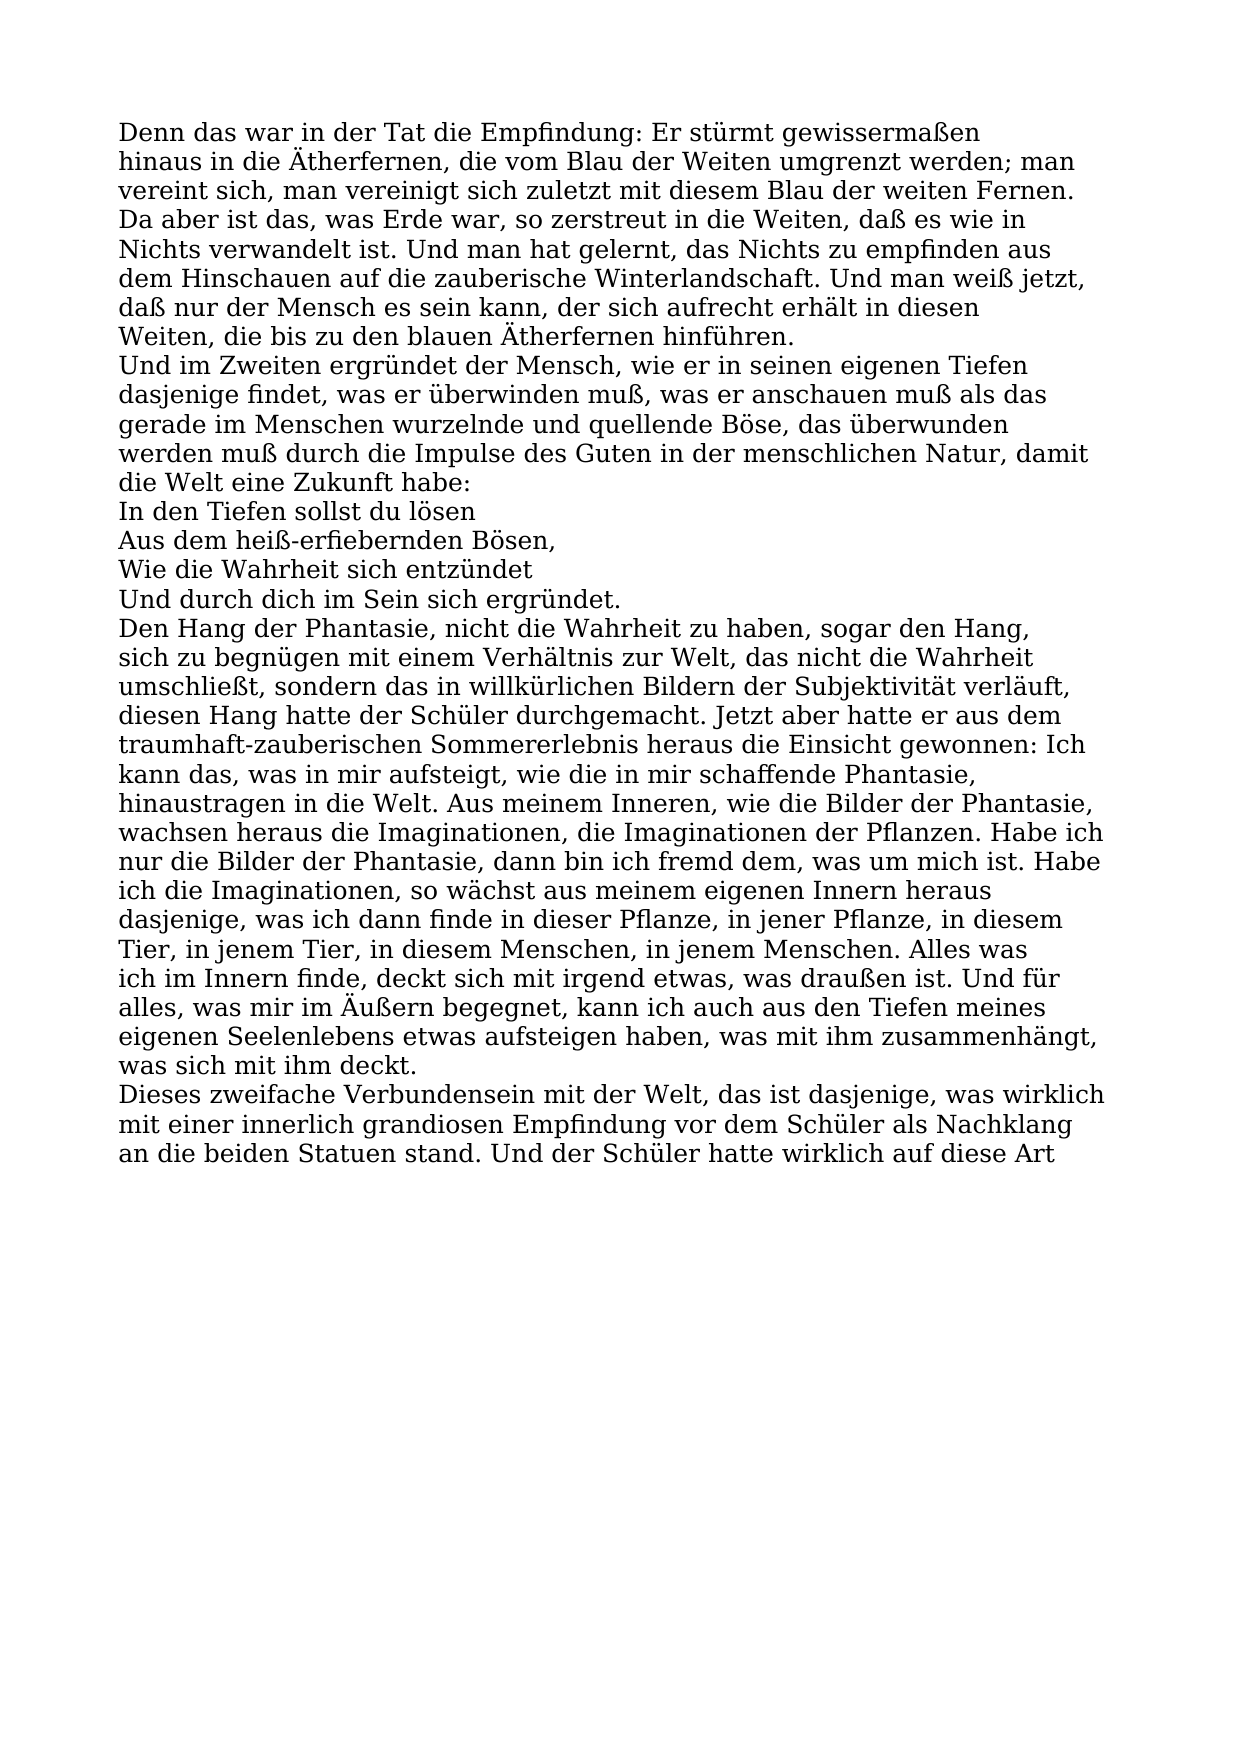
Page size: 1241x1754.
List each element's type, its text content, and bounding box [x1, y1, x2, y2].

text daß nur der Mensch es sein kann, der sich aufrecht erhält in diesen [118, 293, 1122, 322]
text Nichts verwandelt ist. Und man hat gelernt, das Nichts zu empfinden aus [118, 235, 1122, 264]
text an die beiden Statuen stand. Und der Schüler hatte wirklich auf diese Art [118, 1139, 1122, 1168]
text die Welt eine Zukunft habe: [118, 468, 1122, 497]
text mit einer innerlich grandiosen Empfindung vor dem Schüler als Nachklang [118, 1110, 1122, 1139]
text ich die Imaginationen, so wächst aus meinem eigenen Innern heraus [118, 876, 1122, 906]
text sich zu begnügen mit einem Verhältnis zur Welt, das nicht die Wahrheit [118, 643, 1122, 672]
text Da aber ist das, was Erde war, so zerstreut in die Weiten, daß es wie in [118, 206, 1122, 235]
text Aus dem heiß-erfiebernden Bösen, [118, 526, 1122, 556]
text werden muß durch die Impulse des Guten in der menschlichen Natur, damit [118, 439, 1122, 468]
text gerade im Menschen wurzelnde und quellende Böse, das überwunden [118, 410, 1122, 439]
text dasjenige, was ich dann finde in dieser Pflanze, in jener Pflanze, in diesem [118, 906, 1122, 935]
text eigenen Seelenlebens etwas aufsteigen haben, was mit ihm zusammenhängt, [118, 1022, 1122, 1051]
text wachsen heraus die Imaginationen, die Imaginationen der Pflanzen. Habe ich [118, 818, 1122, 847]
text traumhaft-zauberischen Sommererlebnis heraus die Einsicht gewonnen: Ich [118, 731, 1122, 760]
text umschließt, sondern das in willkürlichen Bildern der Subjektivität verläuft, [118, 672, 1122, 701]
text Tier, in jenem Tier, in diesem Menschen, in jenem Menschen. Alles was [118, 935, 1122, 964]
text Weiten, die bis zu den blauen Ätherfernen hinführen. [118, 322, 1122, 351]
text dasjenige findet, was er überwinden muß, was er anschauen muß als das [118, 381, 1122, 410]
text Wie die Wahrheit sich entzündet [118, 556, 1122, 585]
text hinaus in die Ätherfernen, die vom Blau der Weiten umgrenzt werden; man [118, 147, 1122, 176]
text In den Tiefen sollst du lösen [118, 497, 1122, 526]
text diesen Hang hatte der Schüler durchgemacht. Jetzt aber hatte er aus dem [118, 701, 1122, 731]
text alles, was mir im Äußern begegnet, kann ich auch aus den Tiefen meines [118, 993, 1122, 1022]
text dem Hinschauen auf die zauberische Winterlandschaft. Und man weiß jetzt, [118, 264, 1122, 293]
text Und im Zweiten ergründet der Mensch, wie er in seinen eigenen Tiefen [118, 351, 1122, 381]
text hinaustragen in die Welt. Aus meinem Inneren, wie die Bilder der Phantasie, [118, 789, 1122, 818]
text Denn das war in der Tat die Empfindung: Er stürmt gewissermaßen [118, 118, 1122, 147]
text nur die Bilder der Phantasie, dann bin ich fremd dem, was um mich ist. Habe [118, 847, 1122, 876]
text kann das, was in mir aufsteigt, wie die in mir schaffende Phantasie, [118, 760, 1122, 789]
text Dieses zweifache Verbundensein mit der Welt, das ist dasjenige, was wirklich [118, 1081, 1122, 1110]
text Und durch dich im Sein sich ergründet. [118, 585, 1122, 614]
text vereint sich, man vereinigt sich zuletzt mit diesem Blau der weiten Fernen. [118, 176, 1122, 206]
text Den Hang der Phantasie, nicht die Wahrheit zu haben, sogar den Hang, [118, 614, 1122, 643]
text ich im Innern finde, deckt sich mit irgend etwas, was draußen ist. Und für [118, 964, 1122, 993]
text was sich mit ihm deckt. [118, 1051, 1122, 1081]
